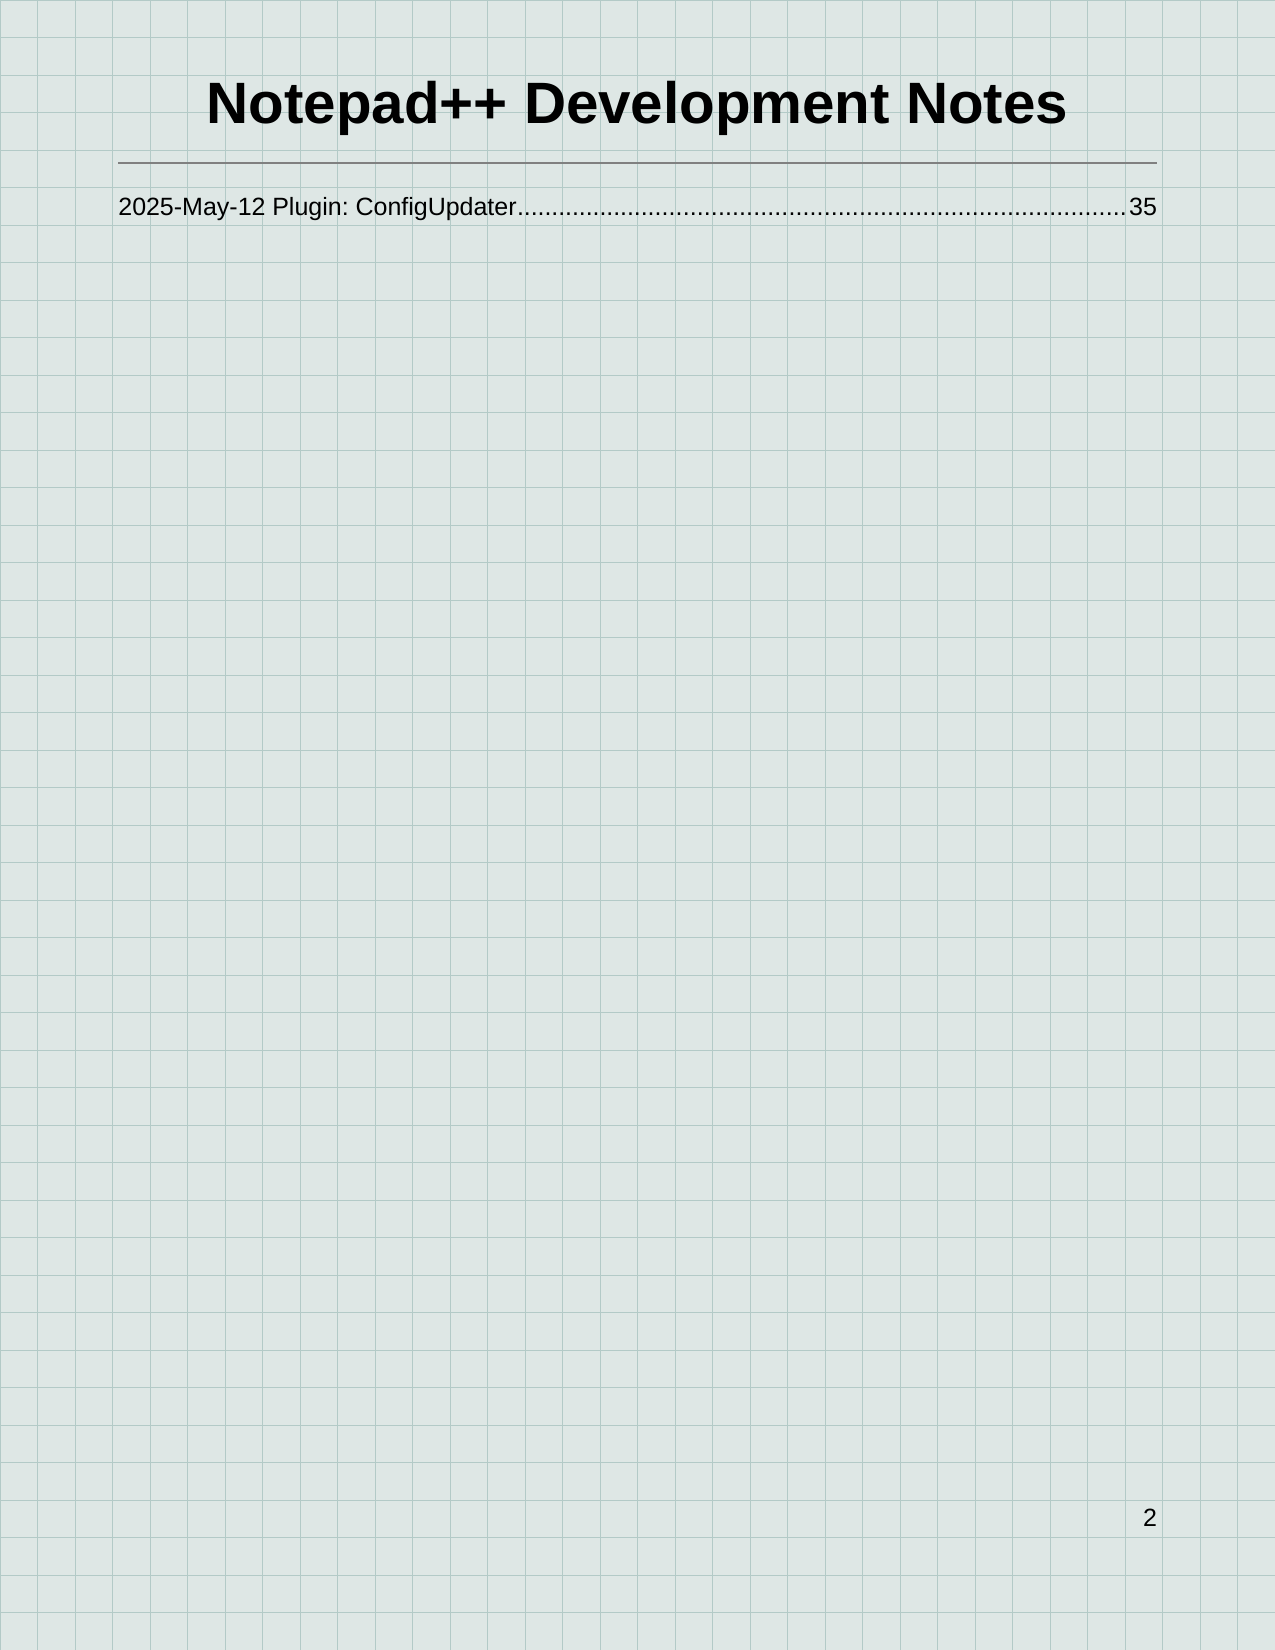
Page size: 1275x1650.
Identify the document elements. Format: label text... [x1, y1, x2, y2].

text 2025-May-12 Plugin: ConfigUpdater 35 [118, 192, 1157, 221]
